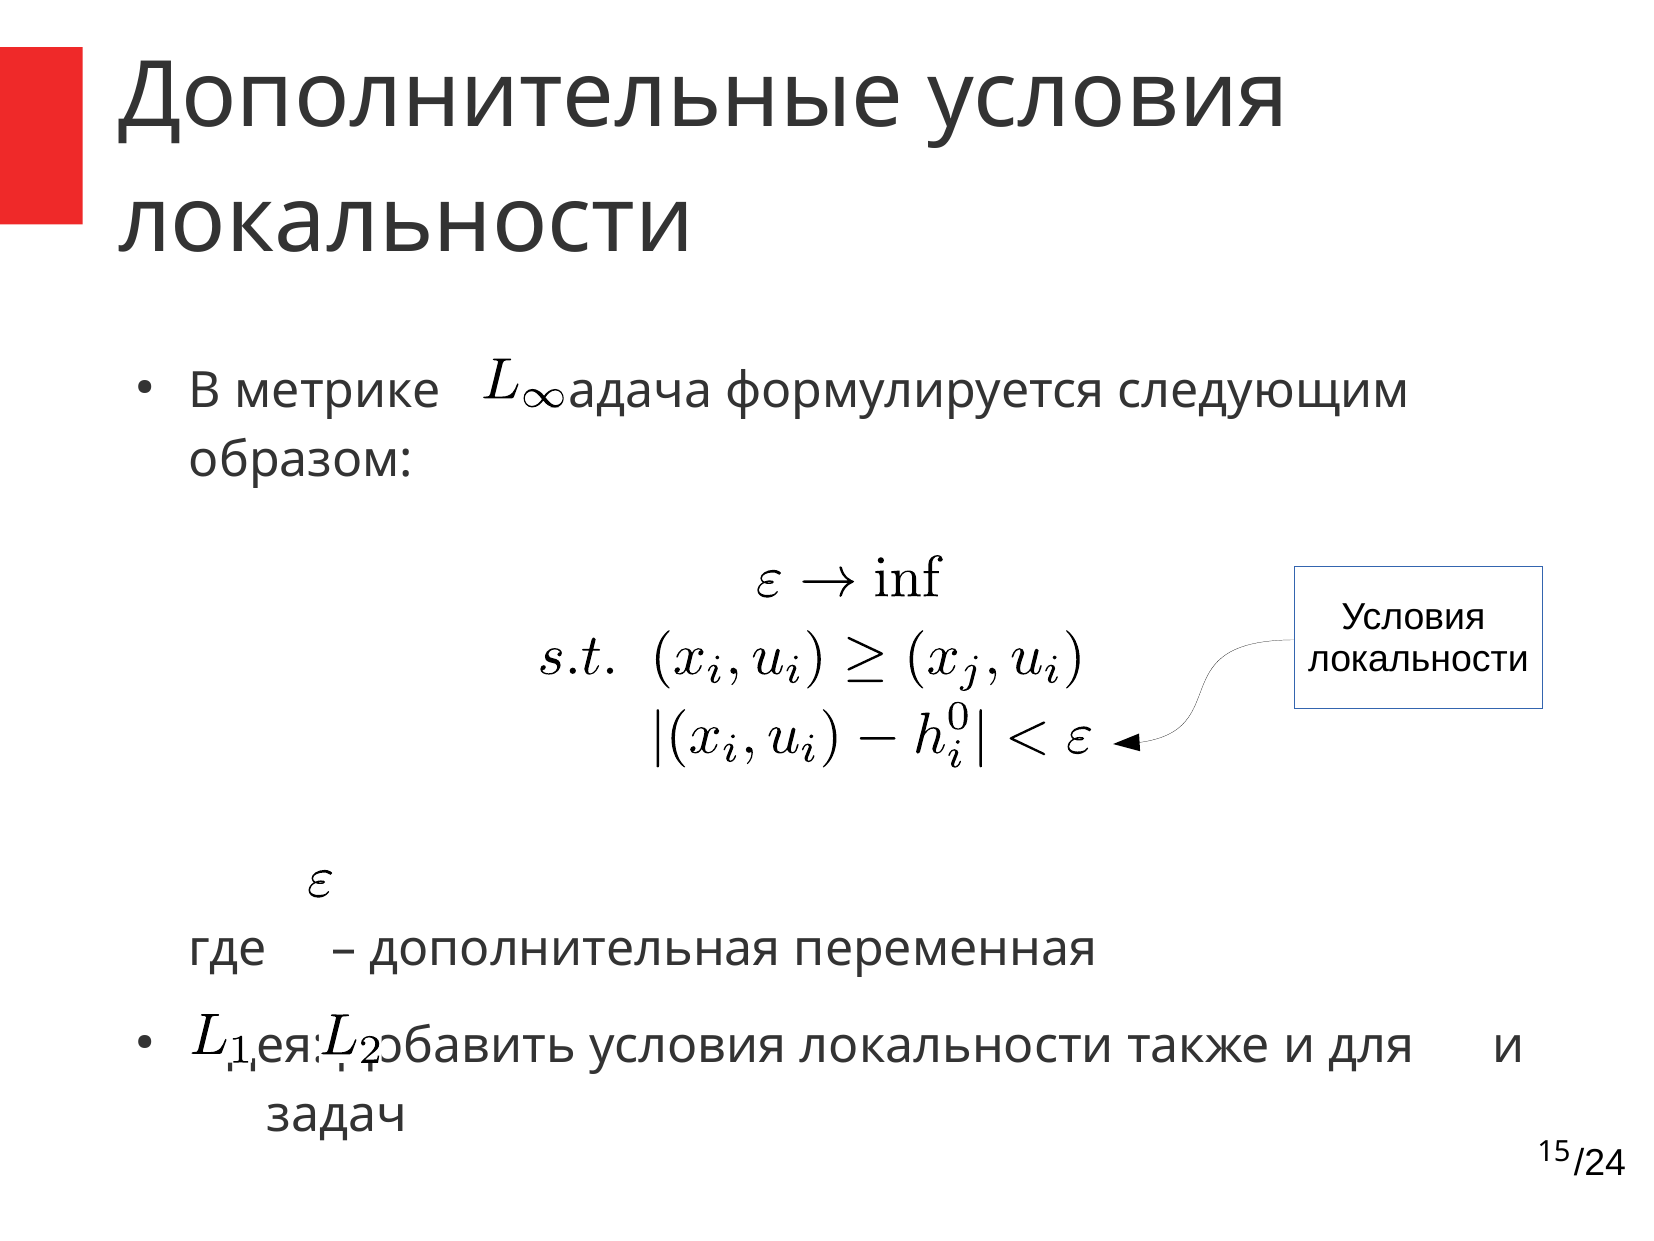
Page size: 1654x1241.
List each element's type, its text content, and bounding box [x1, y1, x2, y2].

text_box [480, 358, 567, 408]
text_box Условия локальности [1294, 566, 1543, 709]
title Дополнительные условия локальности [118, 45, 1571, 261]
text_box [318, 1014, 382, 1063]
text_box /24 [1559, 1134, 1654, 1205]
list В метрике задача формулируется следующим образом: где – дополнительная переменная Идея: Добавить условия локальности также и для и задач [118, 354, 1536, 1205]
text_box [307, 869, 335, 898]
text_box [755, 555, 945, 598]
text_box [537, 630, 1086, 691]
text_box [649, 701, 1094, 768]
text_box [188, 1014, 252, 1063]
